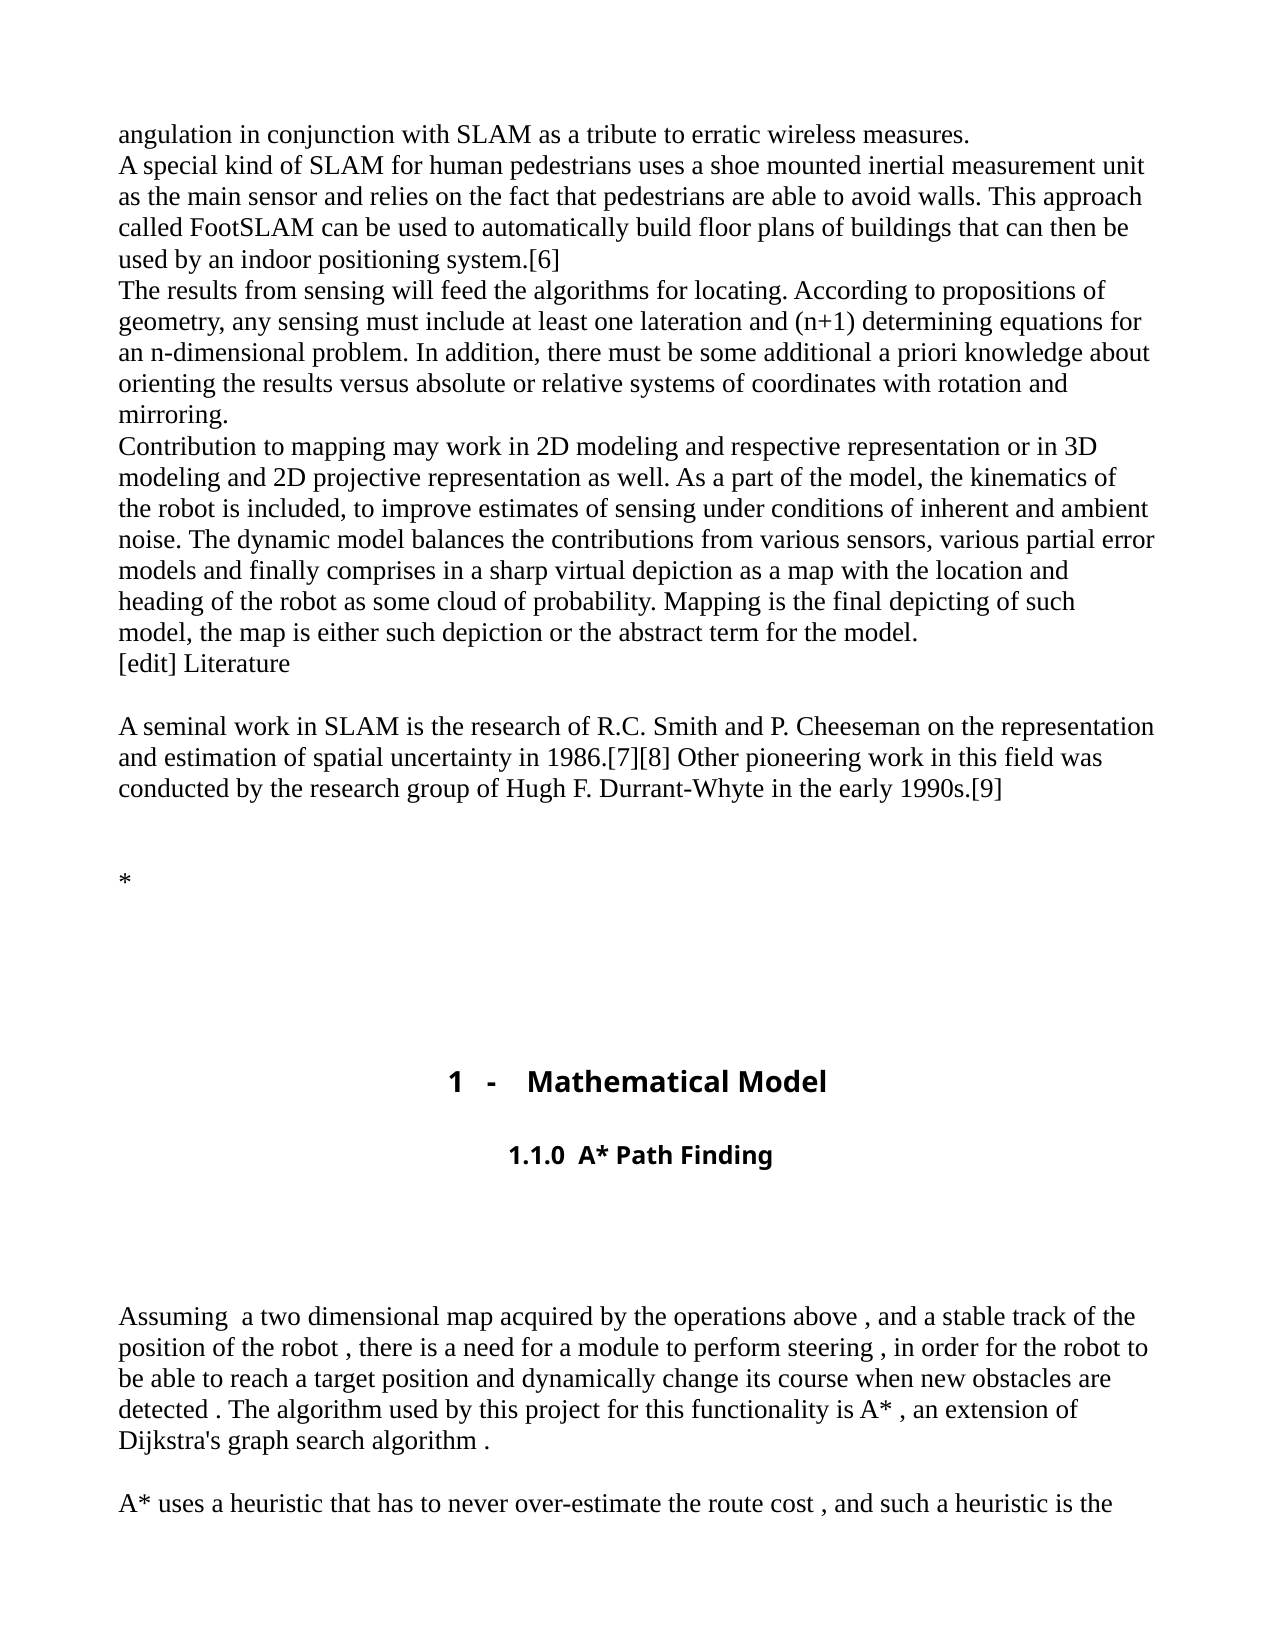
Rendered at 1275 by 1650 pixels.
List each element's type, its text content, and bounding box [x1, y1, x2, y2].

text The results from sensing will feed the algorithms for locating. According to propositions of geometry, any sensing must include at least one lateration and (n+1) determining equations for an n-dimensional problem. In addition, there must be some additional a priori knowledge about orienting the results versus absolute or relative systems of coordinates with rotation and mirroring. [118, 274, 1157, 429]
text [edit] Literature [118, 648, 1157, 679]
text * [118, 866, 1157, 897]
text A* uses a heuristic that has to never over-estimate the route cost , and such a heuristic is the [118, 1487, 1157, 1518]
text 1.1.0 A* Path Finding [118, 1138, 1157, 1172]
text 1 - Mathematical Model [118, 1061, 1157, 1101]
text A special kind of SLAM for human pedestrians uses a shoe mounted inertial measurement unit as the main sensor and relies on the fact that pedestrians are able to avoid walls. This approach called FootSLAM can be used to automatically build floor plans of buildings that can then be used by an indoor positioning system.[6] [118, 149, 1157, 274]
text A seminal work in SLAM is the research of R.C. Smith and P. Cheeseman on the representation and estimation of spatial uncertainty in 1986.[7][8] Other pioneering work in this field was conducted by the research group of Hugh F. Durrant-Whyte in the early 1990s.[9] [118, 710, 1157, 803]
text Contribution to mapping may work in 2D modeling and respective representation or in 3D modeling and 2D projective representation as well. As a part of the model, the kinematics of the robot is included, to improve estimates of sensing under conditions of inherent and ambient noise. The dynamic model balances the contributions from various sensors, various partial error models and finally comprises in a sharp virtual depiction as a map with the location and heading of the robot as some cloud of probability. Mapping is the final depicting of such model, the map is either such depiction or the abstract term for the model. [118, 429, 1157, 648]
text angulation in conjunction with SLAM as a tribute to erratic wireless measures. [118, 118, 1157, 149]
text Assuming a two dimensional map acquired by the operations above , and a stable track of the position of the robot , there is a need for a module to perform steering , in order for the robot to be able to reach a target position and dynamically change its course when new obstacles are detected . The algorithm used by this project for this functionality is A* , an extension of Dijkstra's graph search algorithm . [118, 1300, 1157, 1456]
